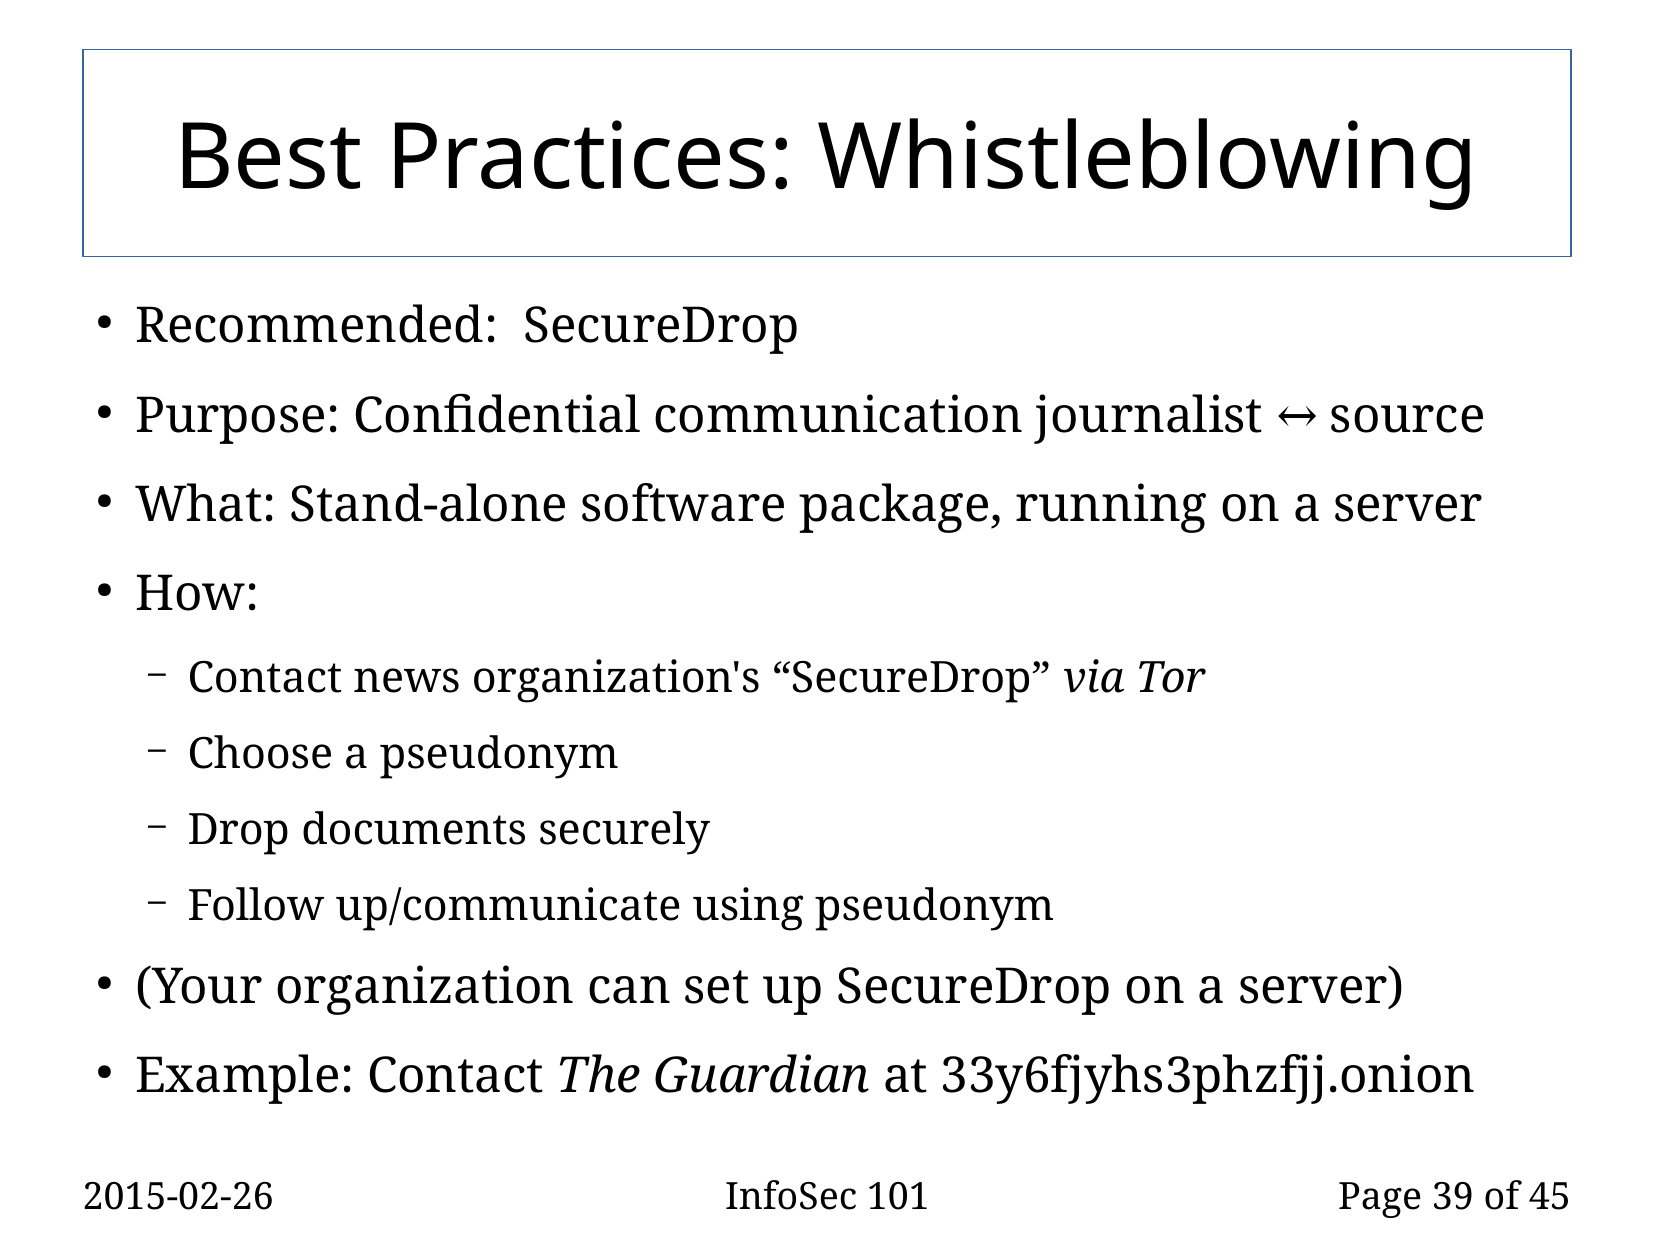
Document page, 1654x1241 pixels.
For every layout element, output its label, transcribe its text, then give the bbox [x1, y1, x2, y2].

title Best Practices: Whistleblowing [82, 49, 1571, 257]
list Recommended: SecureDrop Purpose: Confidential communication journalist ↔ source What: Stand-alone software package, running on a server How: Contact news organization's “SecureDrop” via Tor Choose a pseudonym Drop documents securely Follow up/communicate using pseudonym (Your organization can set up SecureDrop on a server) Example: Contact The Guardian at 33y6fjyhs3phzfjj.onion [82, 290, 1571, 1126]
